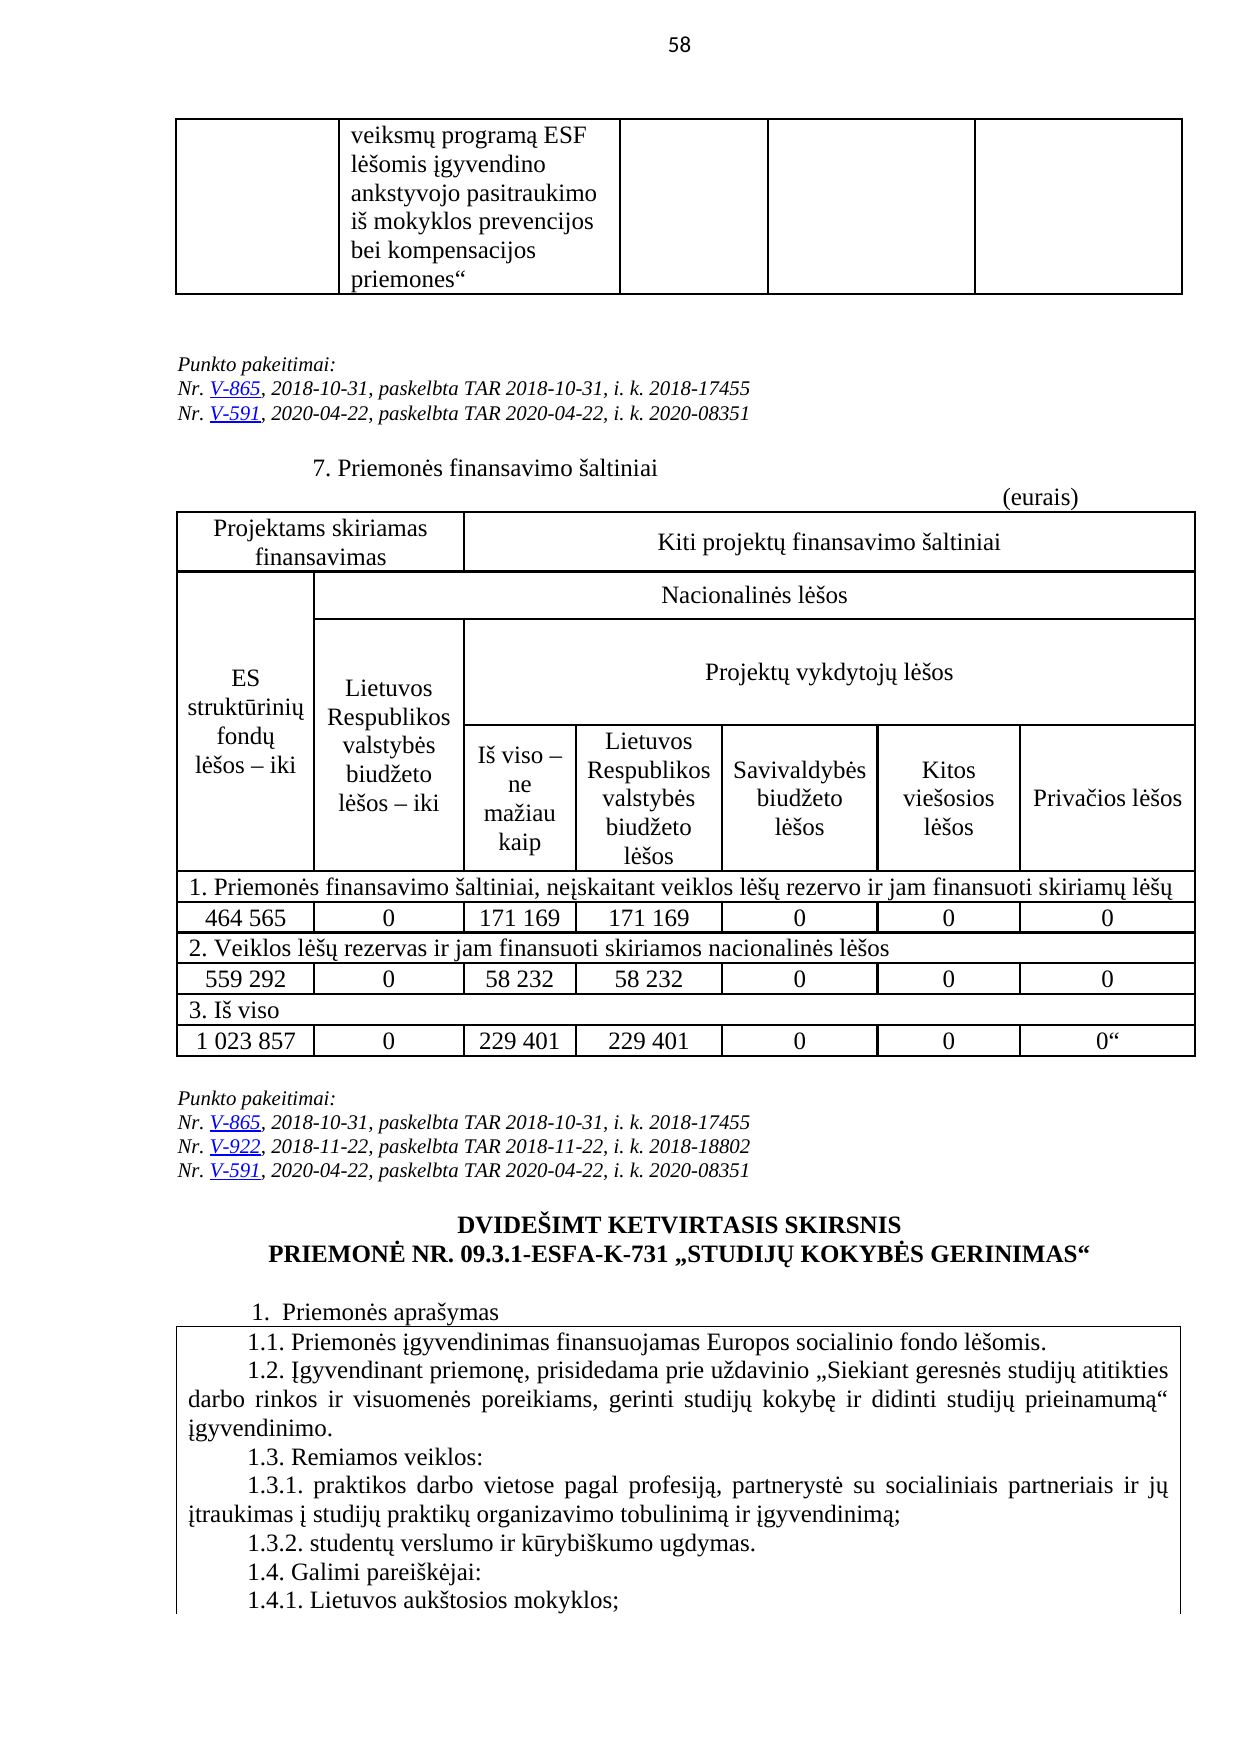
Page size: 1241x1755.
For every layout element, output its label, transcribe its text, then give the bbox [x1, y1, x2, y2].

table_cell Projektų vykdytojų lėšos [465, 620, 1194, 724]
table_cell 0 [879, 903, 1019, 931]
text Nr. V-865, 2018-10-31, paskelbta TAR 2018-10-31, i. k. 2018-17455 [177, 376, 1181, 400]
table_cell 464 565 [178, 903, 313, 931]
text Nr. V-865, 2018-10-31, paskelbta TAR 2018-10-31, i. k. 2018-17455 [177, 1109, 1181, 1134]
table_cell [976, 120, 1181, 293]
table_cell 0 [723, 903, 876, 931]
table_cell 0 [879, 1026, 1019, 1055]
table_cell Lietuvos Respublikos valstybės biudžeto lėšos – iki [315, 620, 463, 870]
table_cell 0 [315, 903, 463, 931]
table_cell 0 [723, 964, 876, 993]
table_cell 0 [1021, 964, 1194, 993]
table_cell 0“ [1021, 1026, 1194, 1055]
table_cell Lietuvos Respublikos valstybės biudžeto lėšos [577, 726, 721, 870]
table_cell 1.2. Įgyvendinant priemonę, prisidedama prie uždavinio „Siekiant geresnės studijų atitikties darbo rinkos ir visuomenės poreikiams, gerinti studijų kokybę ir didinti studijų prieinamumą“ įgyvendinimo. [177, 1355, 1180, 1442]
table_cell veiksmų programą ESF lėšomis įgyvendino ankstyvojo pasitraukimo iš mokyklos prevencijos bei kompensacijos priemones“ [340, 120, 619, 293]
table_cell 0 [723, 1026, 876, 1055]
text Nr. V-922, 2018-11-22, paskelbta TAR 2018-11-22, i. k. 2018-18802 [177, 1134, 1181, 1158]
table_header Projektams skiriamas finansavimas [178, 513, 463, 570]
table_cell 1.4. Galimi pareiškėjai: 1.4.1. Lietuvos aukštosios mokyklos; [177, 1557, 1180, 1614]
table_cell 3. Iš viso [178, 995, 1194, 1024]
text (eurais) [1002, 482, 1181, 511]
text Punkto pakeitimai: [177, 352, 1181, 376]
table_cell 1 023 857 [178, 1026, 313, 1055]
table_cell ES struktūrinių fondų lėšos – iki [178, 573, 313, 870]
table_header 1.1. Priemonės įgyvendinimas finansuojamas Europos socialinio fondo lėšomis. [177, 1327, 1180, 1355]
table_cell Privačios lėšos [1021, 726, 1194, 870]
table_cell 1.3. Remiamos veiklos: 1.3.1. praktikos darbo vietose pagal profesiją, partnerystė su socialiniais partneriais ir jų įtraukimas į studijų praktikų organizavimo tobulinimą ir įgyvendinimą; 1.3.2. studentų verslumo ir kūrybiškumo ugdymas. [177, 1442, 1180, 1557]
table_cell [177, 120, 338, 293]
table_cell 0 [315, 964, 463, 993]
table_cell 58 232 [577, 964, 721, 993]
table_cell 58 232 [465, 964, 575, 993]
text DVIDEŠIMT KETVIRTASIS SKIRSNIS [177, 1211, 1181, 1239]
table_cell 0 [315, 1026, 463, 1055]
table_cell 171 169 [465, 903, 575, 931]
table_cell [769, 120, 974, 293]
table_cell 0 [1021, 903, 1194, 931]
text PRIEMONĖ NR. 09.3.1-ESFA-K-731 „STUDIJŲ KOKYBĖS GERINIMAS“ [177, 1239, 1181, 1268]
table_header Kiti projektų finansavimo šaltiniai [465, 513, 1194, 570]
table_cell Iš viso – ne mažiau kaip [465, 726, 575, 870]
text 7. Priemonės finansavimo šaltiniai [266, 453, 1181, 482]
text 1. Priemonės aprašymas [251, 1297, 1181, 1326]
table_cell 229 401 [577, 1026, 721, 1055]
table_cell Kitos viešosios lėšos [879, 726, 1019, 870]
table_cell Nacionalinės lėšos [315, 573, 1194, 618]
table_cell 2. Veiklos lėšų rezervas ir jam finansuoti skiriamos nacionalinės lėšos [178, 934, 1194, 962]
table_cell 0 [879, 964, 1019, 993]
text Nr. V-591, 2020-04-22, paskelbta TAR 2020-04-22, i. k. 2020-08351 [177, 400, 1181, 424]
table_cell 171 169 [577, 903, 721, 931]
text Nr. V-591, 2020-04-22, paskelbta TAR 2020-04-22, i. k. 2020-08351 [177, 1158, 1181, 1182]
table_cell Savivaldybės biudžeto lėšos [723, 726, 876, 870]
table_cell 559 292 [178, 964, 313, 993]
table_cell [621, 120, 767, 293]
text Punkto pakeitimai: [177, 1086, 1181, 1109]
table_cell 1. Priemonės finansavimo šaltiniai, neįskaitant veiklos lėšų rezervo ir jam finansuoti skiriamų lėšų [178, 872, 1194, 901]
table_cell 229 401 [465, 1026, 575, 1055]
